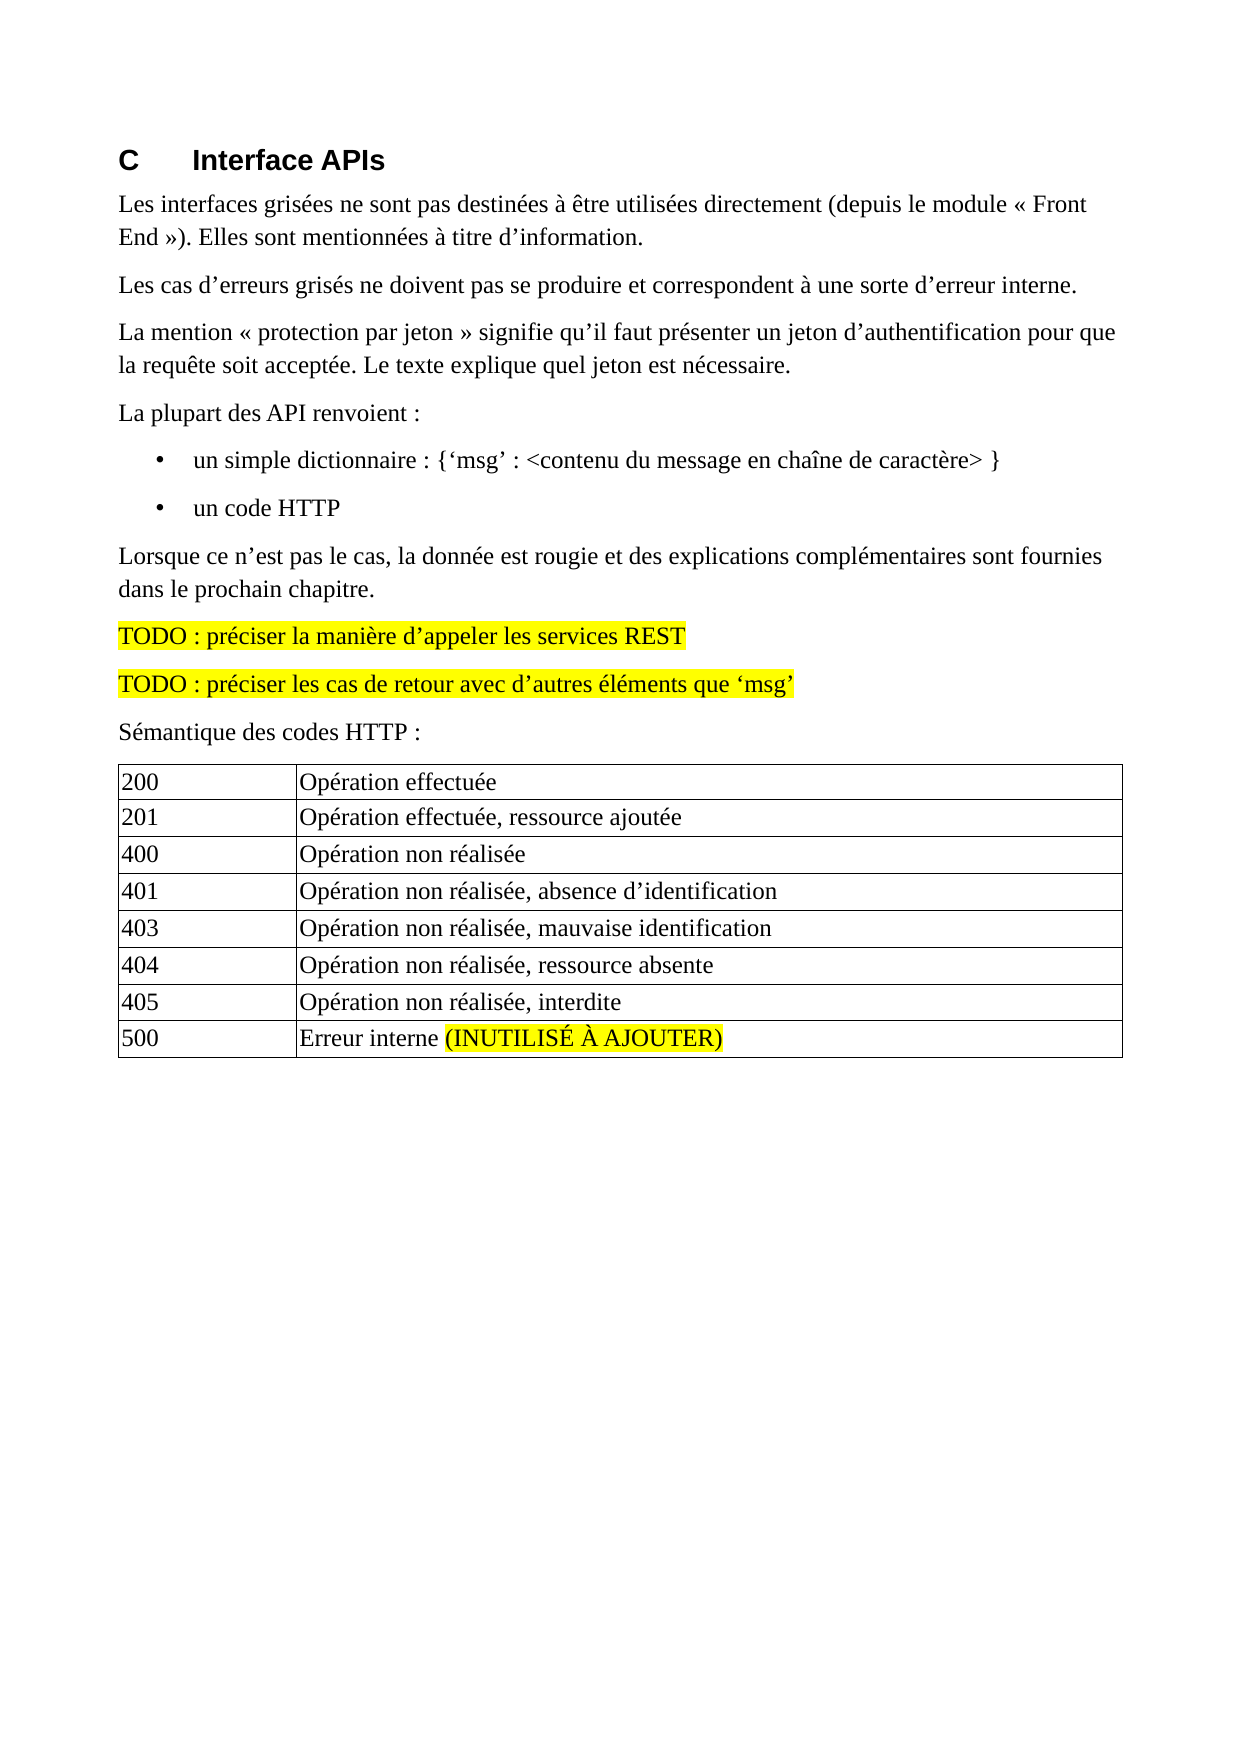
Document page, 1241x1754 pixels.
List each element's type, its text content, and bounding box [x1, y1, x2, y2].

table_cell 500 [119, 1021, 296, 1057]
table_cell Erreur interne (INUTILISÉ À AJOUTER) [297, 1021, 1122, 1057]
table_cell 401 [119, 874, 296, 910]
text La mention « protection par jeton » signifie qu’il faut présenter un jeton d’authentification pour que la requête soit acceptée. Le texte explique quel jeton est nécessaire. [118, 317, 1122, 379]
text Les interfaces grisées ne sont pas destinées à être utilisées directement (depuis le module « Front End »). Elles sont mentionnées à titre d’information. [118, 189, 1122, 251]
table_header 200 [119, 765, 296, 799]
table_cell Opération non réalisée, ressource absente [297, 948, 1122, 983]
table_cell 404 [119, 948, 296, 983]
text La plupart des API renvoient : [118, 398, 1122, 427]
table_cell Opération effectuée, ressource ajoutée [297, 800, 1122, 836]
table_header Opération effectuée [297, 765, 1122, 799]
table_cell 400 [119, 837, 296, 873]
subtitle Interface APIs [118, 143, 1122, 177]
text TODO : préciser les cas de retour avec d’autres éléments que ‘msg’ [118, 669, 1122, 698]
table_cell Opération non réalisée [297, 837, 1122, 873]
text TODO : préciser la manière d’appeler les services REST [118, 621, 1122, 650]
table_cell Opération non réalisée, interdite [297, 985, 1122, 1020]
table_cell Opération non réalisée, absence d’identification [297, 874, 1122, 910]
table_cell Opération non réalisée, mauvaise identification [297, 911, 1122, 947]
text Les cas d’erreurs grisés ne doivent pas se produire et correspondent à une sorte d’erreur interne. [118, 270, 1122, 298]
text Lorsque ce n’est pas le cas, la donnée est rougie et des explications complémentaires sont fournies dans le prochain chapitre. [118, 541, 1122, 603]
list un simple dictionnaire : {‘msg’ : <contenu du message en chaîne de caractère> } [156, 446, 1122, 474]
list un code HTTP [156, 493, 1122, 522]
table_cell 405 [119, 985, 296, 1020]
table_cell 201 [119, 800, 296, 836]
table_cell 403 [119, 911, 296, 947]
text Sémantique des codes HTTP : [118, 717, 1122, 745]
